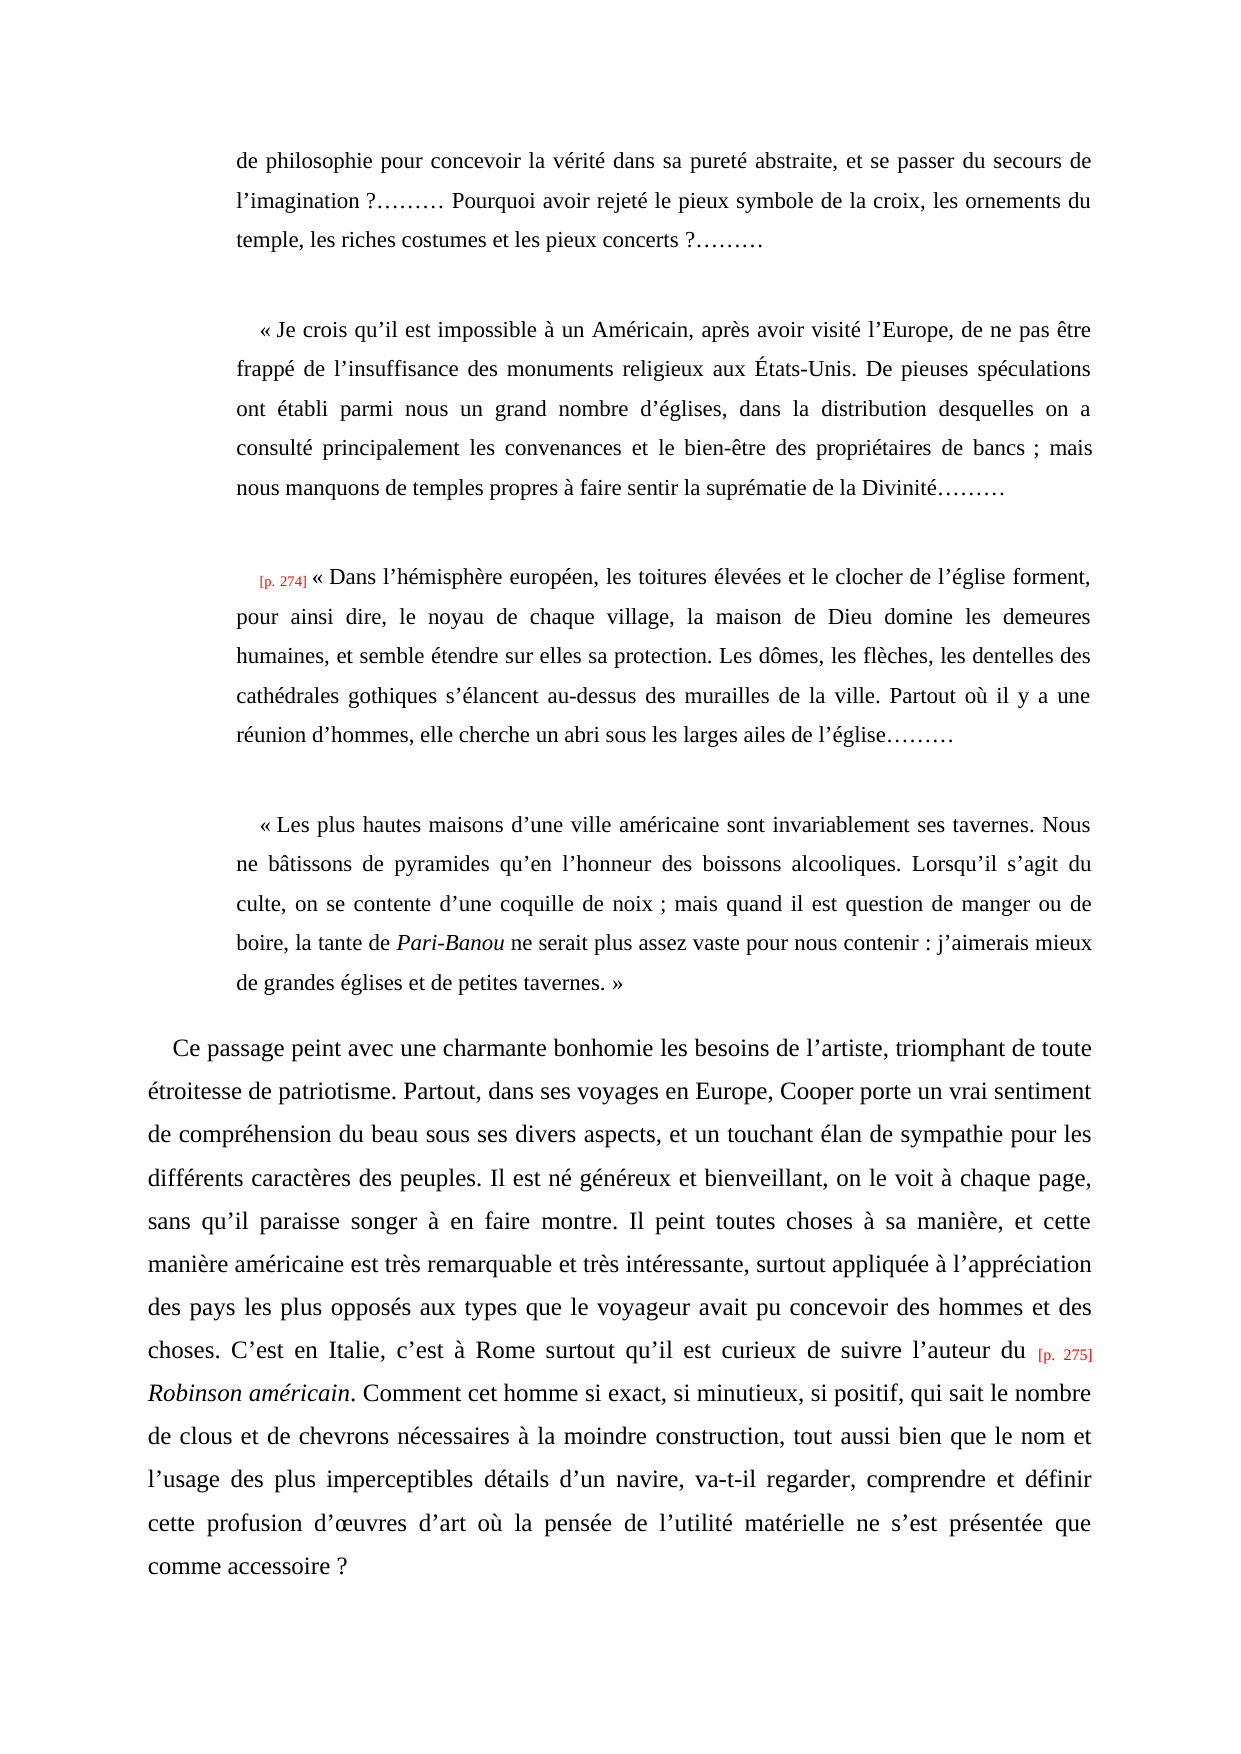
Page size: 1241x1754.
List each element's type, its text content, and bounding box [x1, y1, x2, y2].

text Ce passage peint avec une charmante bonhomie les besoins de l’artiste, triomphant de toute étroitesse de patriotisme. Partout, dans ses voyages en Europe, Cooper porte un vrai sentiment de compréhension du beau sous ses divers aspects, et un touchant élan de sympathie pour les différents caractères des peuples. Il est né généreux et bienveillant, on le voit à chaque page, sans qu’il paraisse songer à en faire montre. Il peint toutes choses à sa manière, et cette manière américaine est très remarquable et très intéressante, surtout appliquée à l’appréciation des pays les plus opposés aux types que le voyageur avait pu concevoir des hommes et des choses. C’est en Italie, c’est à Rome surtout qu’il est curieux de suivre l’auteur du [p. 275] Robinson américain. Comment cet homme si exact, si minutieux, si positif, qui sait le nombre de clous et de chevrons nécessaires à la moindre construction, tout aussi bien que le nom et l’usage des plus imperceptibles détails d’un navire, va-t-il regarder, comprendre et définir cette profusion d’œuvres d’art où la pensée de l’utilité matérielle ne s’est présentée que comme accessoire ? [148, 1033, 1093, 1579]
text « Les plus hautes maisons d’une ville américaine sont invariablement ses tavernes. Nous ne bâtissons de pyramides qu’en l’honneur des boissons alcooliques. Lorsqu’il s’agit du culte, on se contente d’une coquille de noix ; mais quand il est question de manger ou de boire, la tante de Pari-Banou ne serait plus assez vaste pour nous contenir : j’aimerais mieux de grandes églises et de petites tavernes. » [236, 811, 1093, 995]
text [p. 274] « Dans l’hémisphère européen, les toitures élevées et le clocher de l’église forment, pour ainsi dire, le noyau de chaque village, la maison de Dieu domine les demeures humaines, et semble étendre sur elles sa protection. Les dômes, les flèches, les dentelles des cathédrales gothiques s’élancent au-dessus des murailles de la ville. Partout où il y a une réunion d’hommes, elle cherche un abri sous les larges ailes de l’église……… [236, 563, 1093, 748]
text de philosophie pour concevoir la vérité dans sa pureté abstraite, et se passer du secours de l’imagination ?……… Pourquoi avoir rejeté le pieux symbole de la croix, les ornements du temple, les riches costumes et les pieux concerts ?……… [236, 148, 1093, 253]
text « Je crois qu’il est impossible à un Américain, après avoir visité l’Europe, de ne pas être frappé de l’insuffisance des monuments religieux aux États-Unis. De pieuses spéculations ont établi parmi nous un grand nombre d’églises, dans la distribution desquelles on a consulté principalement les convenances et le bien-être des propriétaires de bancs ; mais nous manquons de temples propres à faire sentir la suprématie de la Divinité……… [236, 316, 1093, 500]
